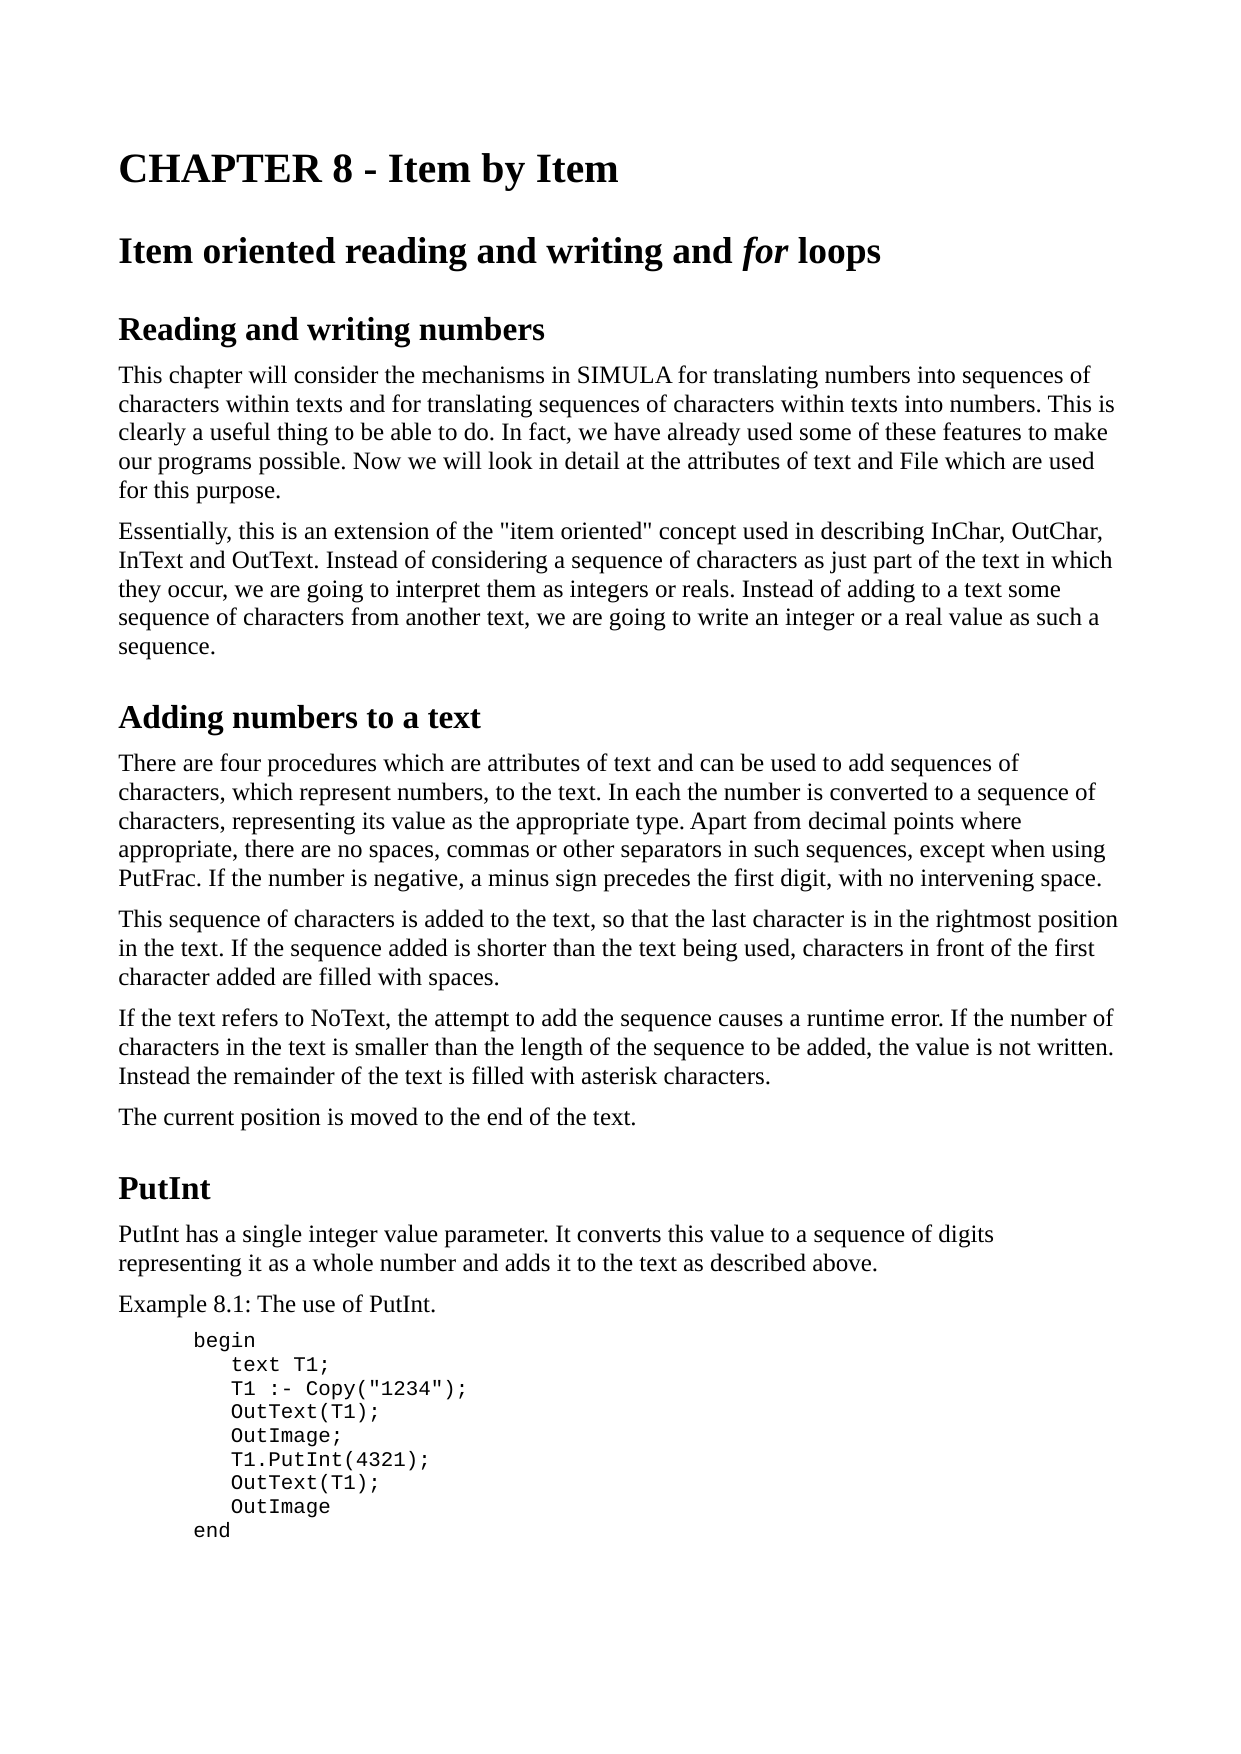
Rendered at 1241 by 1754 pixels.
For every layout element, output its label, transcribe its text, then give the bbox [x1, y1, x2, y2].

text The current position is moved to the end of the text. [118, 1102, 1122, 1131]
text Essentially, this is an extension of the "item oriented" concept used in describing InChar, OutChar, InText and OutText. Instead of considering a sequence of characters as just part of the text in which they occur, we are going to interpret them as integers or reals. Instead of adding to a text some sequence of characters from another text, we are going to write an integer or a real value as such a sequence. [118, 516, 1122, 660]
text There are four procedures which are attributes of text and can be used to add sequences of characters, which represent numbers, to the text. In each the number is converted to a sequence of characters, representing its value as the appropriate type. Apart from decimal points where appropriate, there are no spaces, commas or other separators in such sequences, except when using PutFrac. If the number is negative, a minus sign precedes the first digit, with no intervening space. [118, 748, 1122, 892]
text Example 8.1: The use of PutInt. [118, 1289, 1122, 1318]
text This sequence of characters is added to the text, so that the last character is in the rightmost position in the text. If the sequence added is shorter than the text being used, characters in front of the first character added are filled with spaces. [118, 904, 1122, 991]
subtitle Adding numbers to a text [118, 697, 1122, 736]
subtitle Reading and writing numbers [118, 309, 1122, 347]
text T1.PutInt(4321); [118, 1449, 1122, 1472]
text OutText(T1); [118, 1472, 1122, 1496]
subtitle Item oriented reading and writing and for loops [118, 228, 1122, 272]
text text T1; [118, 1354, 1122, 1378]
text T1 :- Copy("1234"); [118, 1378, 1122, 1401]
text end [118, 1519, 1122, 1543]
text OutText(T1); [118, 1401, 1122, 1425]
text If the text refers to NoText, the attempt to add the sequence causes a runtime error. If the number of characters in the text is smaller than the length of the sequence to be added, the value is not written. Instead the remainder of the text is filled with asterisk characters. [118, 1003, 1122, 1089]
text OutImage; [118, 1425, 1122, 1449]
subtitle CHAPTER 8 - Item by Item [118, 143, 1122, 191]
text begin [118, 1330, 1122, 1354]
subtitle PutInt [118, 1168, 1122, 1207]
text PutInt has a single integer value parameter. It converts this value to a sequence of digits representing it as a whole number and adds it to the text as described above. [118, 1219, 1122, 1277]
text OutImage [118, 1496, 1122, 1519]
text This chapter will consider the mechanisms in SIMULA for translating numbers into sequences of characters within texts and for translating sequences of characters within texts into numbers. This is clearly a useful thing to be able to do. In fact, we have already used some of these features to make our programs possible. Now we will look in detail at the attributes of text and File which are used for this purpose. [118, 360, 1122, 504]
